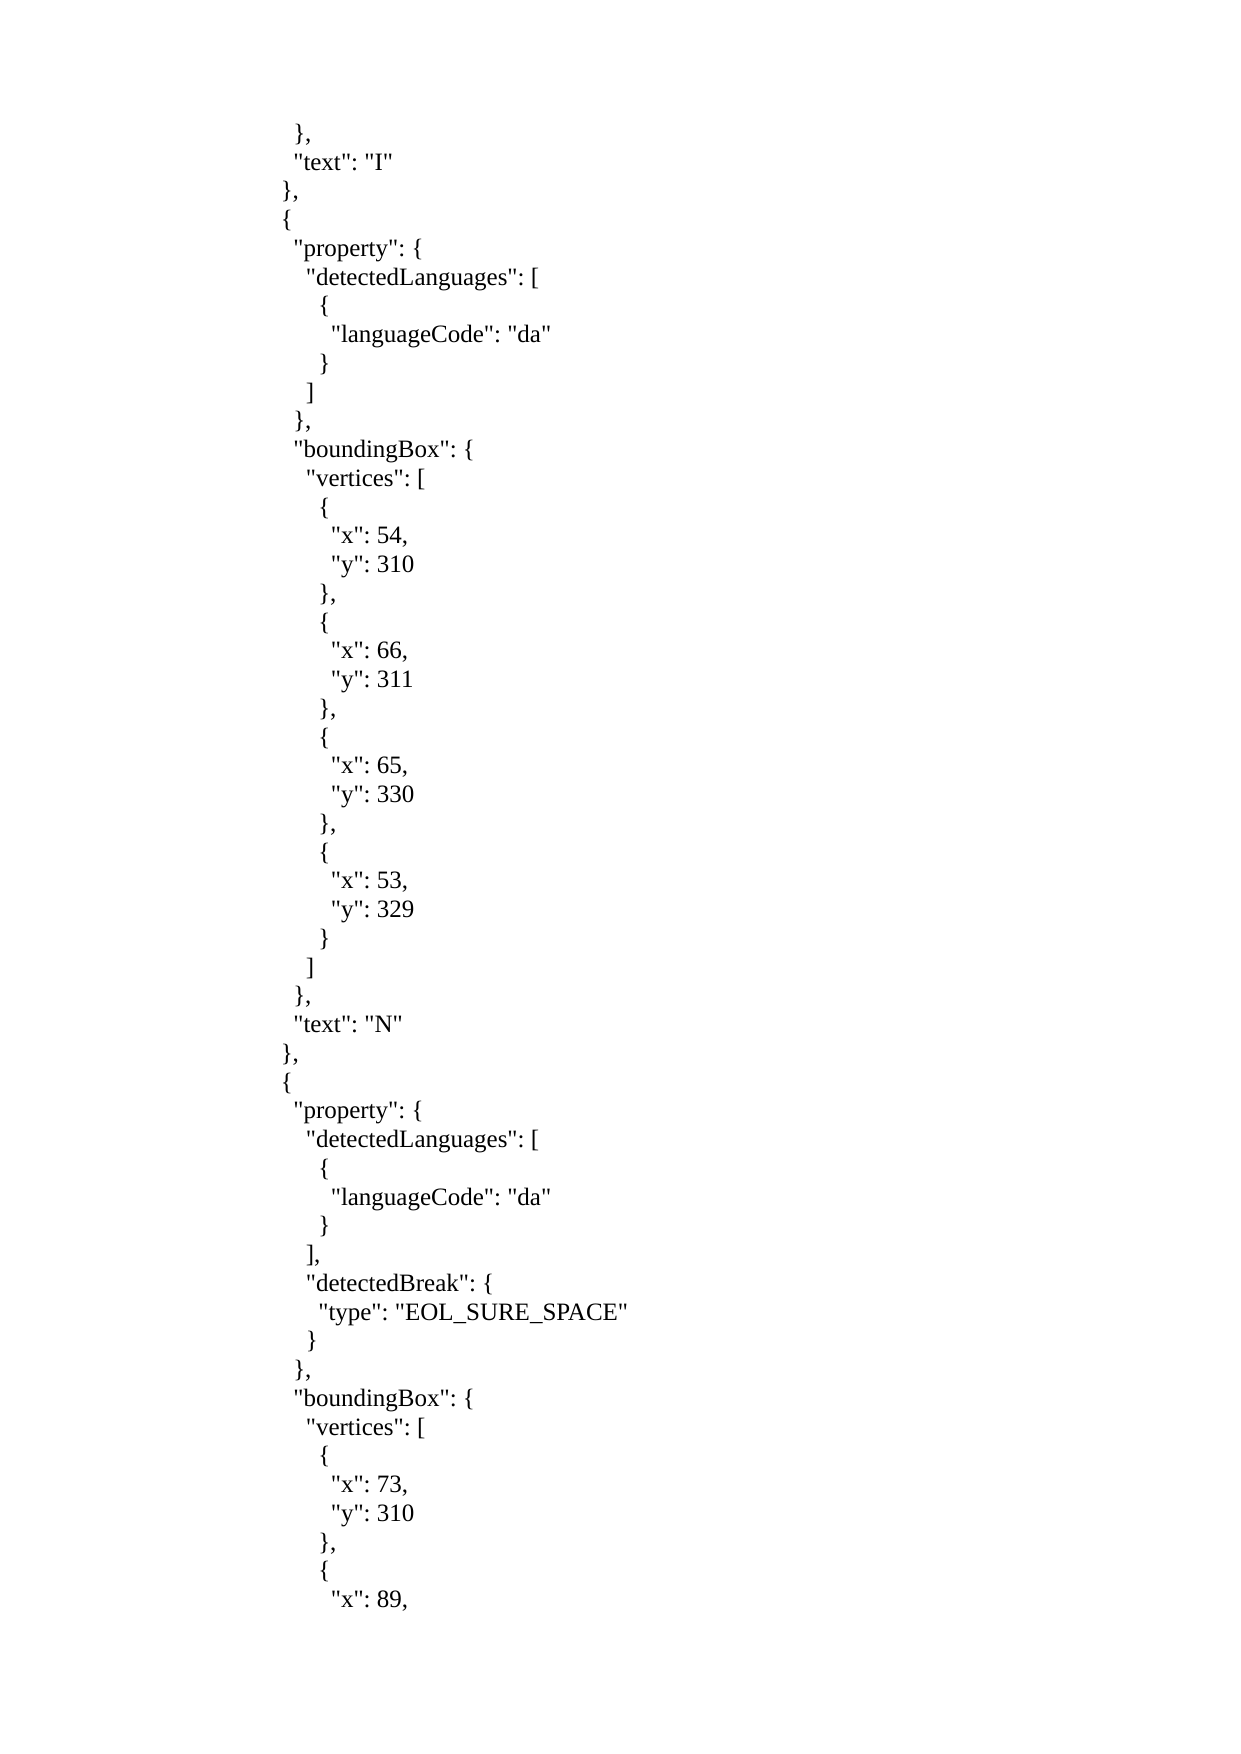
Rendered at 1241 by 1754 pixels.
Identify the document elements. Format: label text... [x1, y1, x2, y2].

text "detectedLanguages": [ [118, 262, 1122, 291]
text { [118, 492, 1122, 521]
text { [118, 1067, 1122, 1096]
text }, [118, 578, 1122, 607]
text "boundingBox": { [118, 1383, 1122, 1412]
text "vertices": [ [118, 1412, 1122, 1441]
text }, [118, 1527, 1122, 1556]
text "text": "N" [118, 1009, 1122, 1038]
text "boundingBox": { [118, 434, 1122, 463]
text "x": 54, [118, 521, 1122, 549]
text ] [118, 377, 1122, 406]
text "y": 310 [118, 1498, 1122, 1527]
text }, [118, 981, 1122, 1009]
text "x": 53, [118, 866, 1122, 894]
text ], [118, 1239, 1122, 1268]
text }, [118, 1354, 1122, 1383]
text "x": 65, [118, 751, 1122, 779]
text }, [118, 1038, 1122, 1067]
text { [118, 722, 1122, 751]
text "y": 311 [118, 664, 1122, 693]
text "x": 73, [118, 1469, 1122, 1498]
text } [118, 1211, 1122, 1239]
text { [118, 607, 1122, 636]
text } [118, 923, 1122, 952]
text "y": 310 [118, 549, 1122, 578]
text "languageCode": "da" [118, 319, 1122, 348]
text "detectedLanguages": [ [118, 1124, 1122, 1153]
text "property": { [118, 233, 1122, 262]
text }, [118, 118, 1122, 147]
text }, [118, 693, 1122, 722]
text "x": 66, [118, 636, 1122, 664]
text { [118, 1441, 1122, 1469]
text } [118, 1326, 1122, 1354]
text } [118, 348, 1122, 377]
text }, [118, 808, 1122, 837]
text { [118, 1556, 1122, 1584]
text "x": 89, [118, 1584, 1122, 1613]
text }, [118, 406, 1122, 434]
text "vertices": [ [118, 463, 1122, 492]
text "text": "I" [118, 147, 1122, 176]
text "y": 329 [118, 894, 1122, 923]
text }, [118, 176, 1122, 204]
text { [118, 204, 1122, 233]
text "y": 330 [118, 779, 1122, 808]
text { [118, 291, 1122, 319]
text "languageCode": "da" [118, 1182, 1122, 1211]
text "detectedBreak": { [118, 1268, 1122, 1297]
text "property": { [118, 1096, 1122, 1124]
text { [118, 1153, 1122, 1182]
text { [118, 837, 1122, 866]
text ] [118, 952, 1122, 981]
text "type": "EOL_SURE_SPACE" [118, 1297, 1122, 1326]
